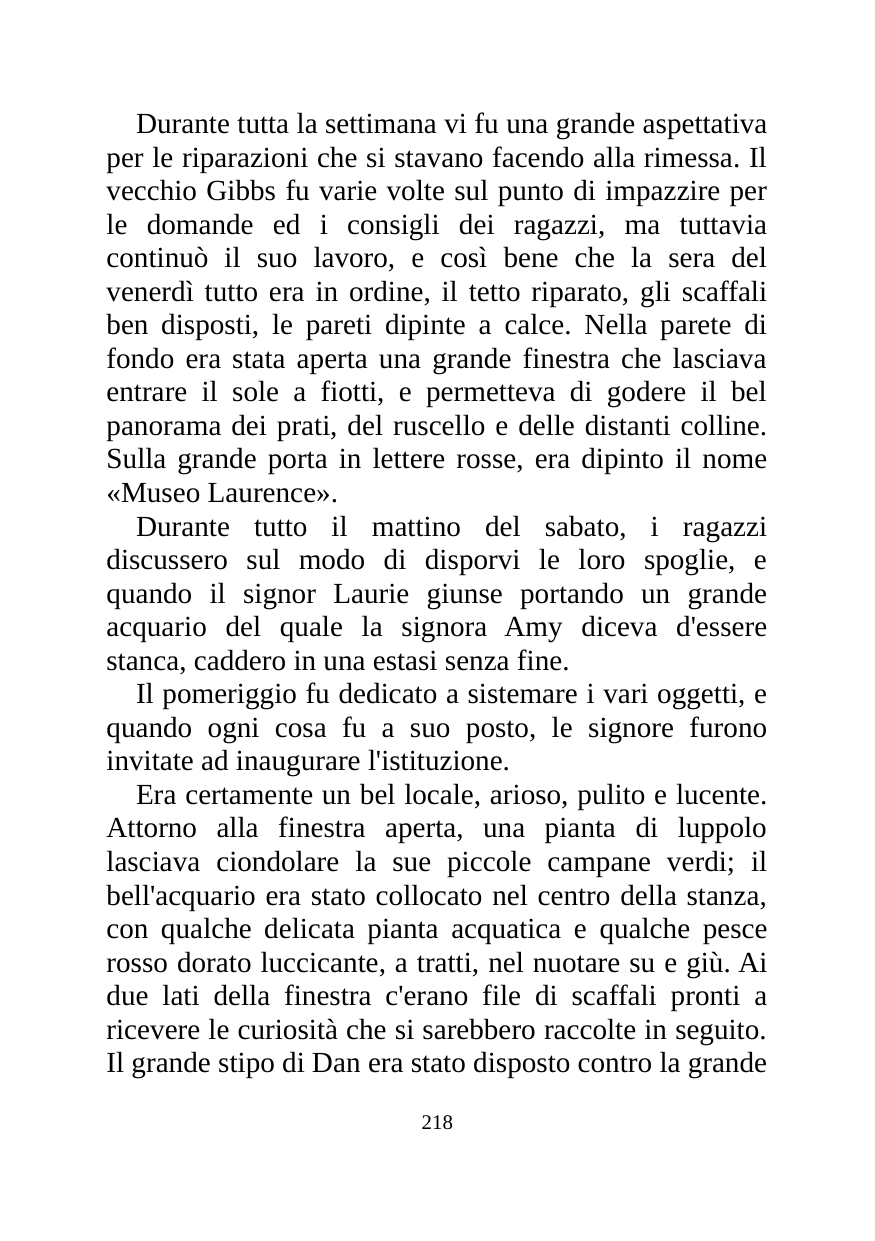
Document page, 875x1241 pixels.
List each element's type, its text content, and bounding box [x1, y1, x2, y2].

text Il pomeriggio fu dedicato a sistemare i vari oggetti, e quando ogni cosa fu a suo posto, le signore furono invitate ad inaugurare l'istituzione. [106, 676, 768, 777]
text Durante tutto il mattino del sabato, i ragazzi discussero sul modo di disporvi le loro spoglie, e quando il signor Laurie giunse portando un grande acquario del quale la signora Amy diceva d'essere stanca, caddero in una estasi senza fine. [106, 509, 768, 676]
text Durante tutta la settimana vi fu una grande aspettativa per le riparazioni che si stavano facendo alla rimessa. Il vecchio Gibbs fu varie volte sul punto di impazzire per le domande ed i consigli dei ragazzi, ma tuttavia continuò il suo lavoro, e così bene che la sera del venerdì tutto era in ordine, il tetto riparato, gli scaffali ben disposti, le pareti dipinte a calce. Nella parete di fondo era stata aperta una grande finestra che lasciava entrare il sole a fiotti, e permetteva di godere il bel panorama dei prati, del ruscello e delle distanti colline. Sulla grande porta in lettere rosse, era dipinto il nome «Museo Laurence». [106, 106, 768, 509]
text Era certamente un bel locale, arioso, pulito e lucente. Attorno alla finestra aperta, una pianta di luppolo lasciava ciondolare la sue piccole campane verdi; il bell'acquario era stato collocato nel centro della stanza, con qualche delicata pianta acquatica e qualche pesce rosso dorato luccicante, a tratti, nel nuotare su e giù. Ai due lati della finestra c'erano file di scaffali pronti a ricevere le curiosità che si sarebbero raccolte in seguito. Il grande stipo di Dan era stato disposto contro la grande [106, 777, 768, 1079]
